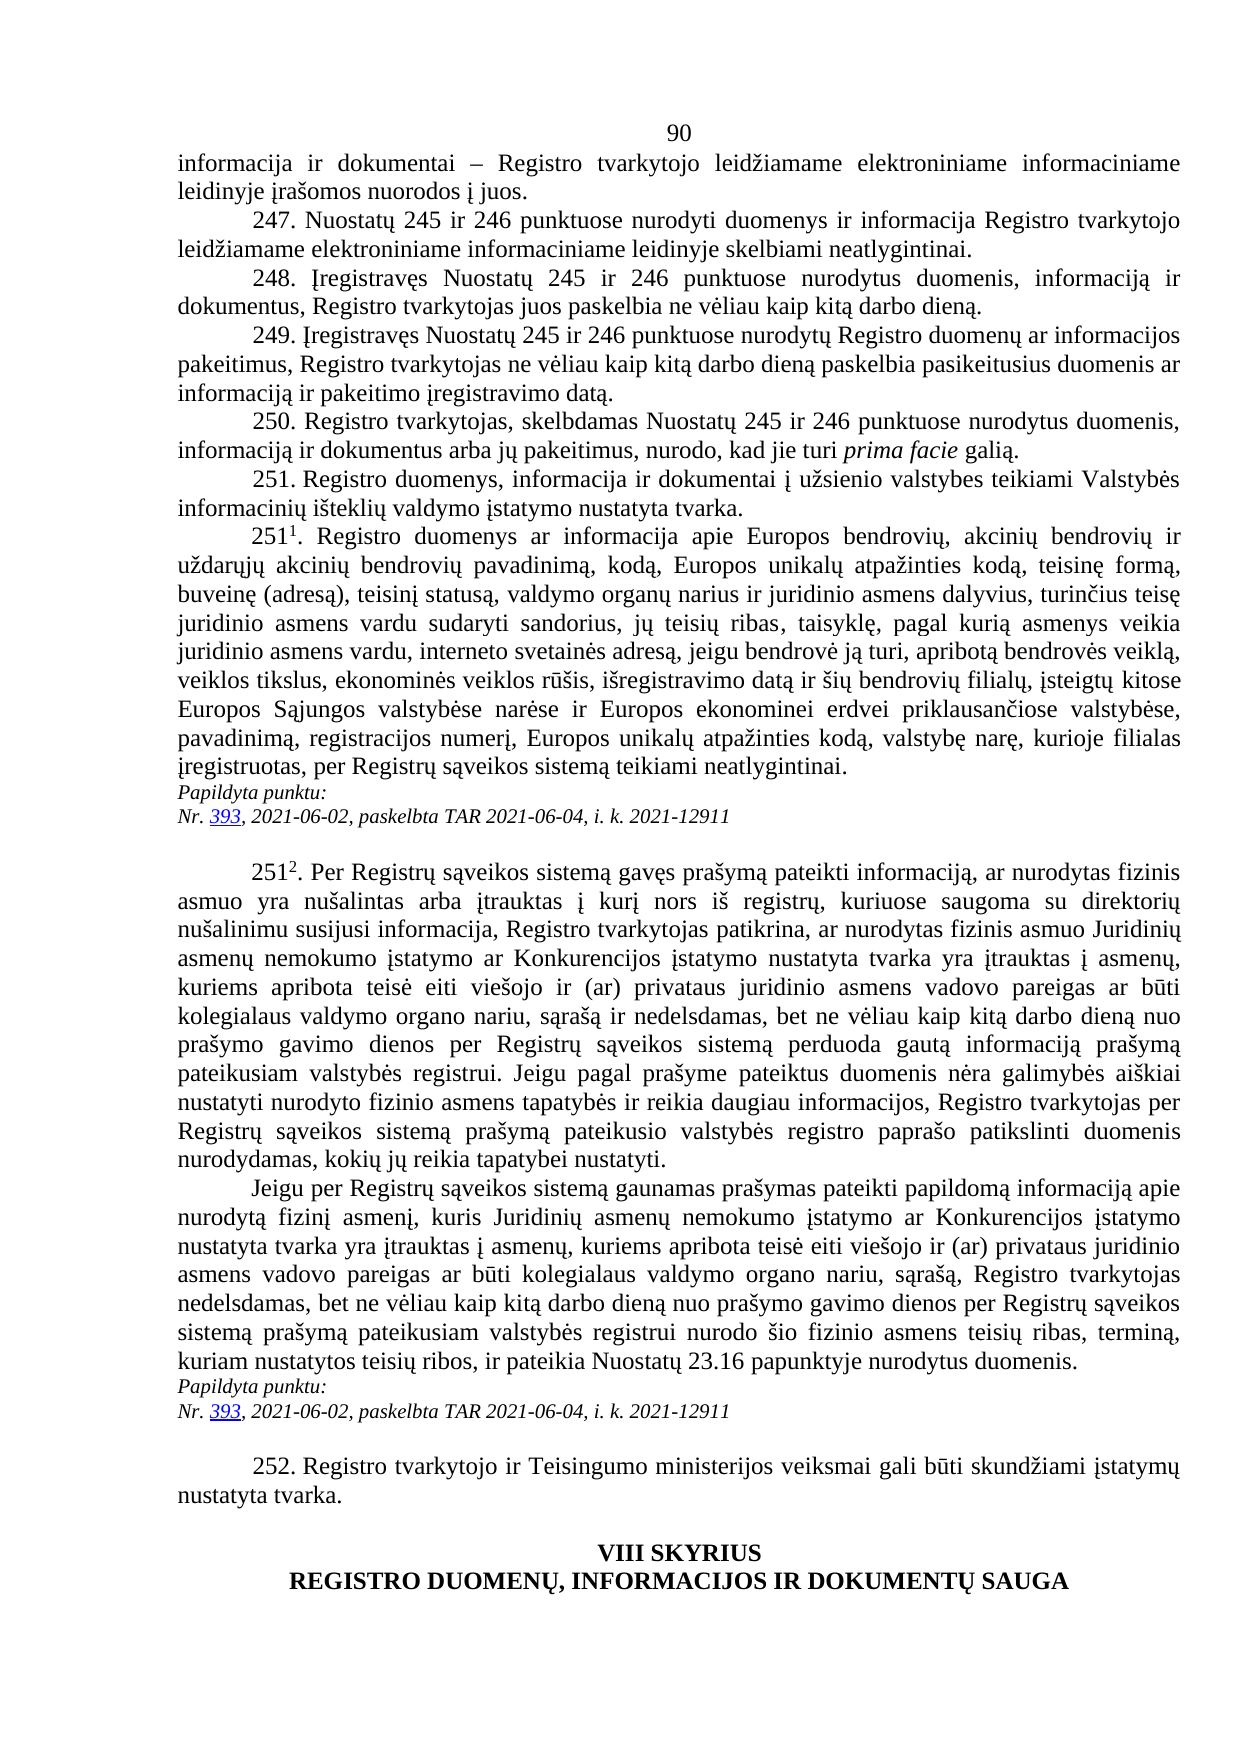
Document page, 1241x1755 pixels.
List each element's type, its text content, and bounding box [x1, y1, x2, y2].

text 252. Registro tvarkytojo ir Teisingumo ministerijos veiksmai gali būti skundžiami įstatymų nustatyta tvarka. [177, 1451, 1181, 1509]
text Nr. 393, 2021-06-02, paskelbta TAR 2021-06-04, i. k. 2021-12911 [177, 804, 1181, 828]
text 2511. Registro duomenys ar informacija apie Europos bendrovių, akcinių bendrovių ir uždarųjų akcinių bendrovių pavadinimą, kodą, Europos unikalų atpažinties kodą, teisinę formą, buveinę (adresą), teisinį statusą, valdymo organų narius ir juridinio asmens dalyvius, turinčius teisę juridinio asmens vardu sudaryti sandorius, jų teisių ribas, taisyklę, pagal kurią asmenys veikia juridinio asmens vardu, interneto svetainės adresą, jeigu bendrovė ją turi, apribotą bendrovės veiklą, veiklos tikslus, ekonominės veiklos rūšis, išregistravimo datą ir šių bendrovių filialų, įsteigtų kitose Europos Sąjungos valstybėse narėse ir Europos ekonominei erdvei priklausančiose valstybėse, pavadinimą, registracijos numerį, Europos unikalų atpažinties kodą, valstybę narę, kurioje filialas įregistruotas, per Registrų sąveikos sistemą teikiami neatlygintinai. [177, 521, 1181, 780]
text VIII SKYRIUS [177, 1538, 1181, 1566]
text 251. Registro duomenys, informacija ir dokumentai į užsienio valstybes teikiami Valstybės informacinių išteklių valdymo įstatymo nustatyta tvarka. [177, 464, 1181, 521]
text 247. Nuostatų 245 ir 246 punktuose nurodyti duomenys ir informacija Registro tvarkytojo leidžiamame elektroniniame informaciniame leidinyje skelbiami neatlygintinai. [177, 205, 1181, 263]
text Jeigu per Registrų sąveikos sistemą gaunamas prašymas pateikti papildomą informaciją apie nurodytą fizinį asmenį, kuris Juridinių asmenų nemokumo įstatymo ar Konkurencijos įstatymo nustatyta tvarka yra įtrauktas į asmenų, kuriems apribota teisė eiti viešojo ir (ar) privataus juridinio asmens vadovo pareigas ar būti kolegialaus valdymo organo nariu, sąrašą, Registro tvarkytojas nedelsdamas, bet ne vėliau kaip kitą darbo dieną nuo prašymo gavimo dienos per Registrų sąveikos sistemą prašymą pateikusiam valstybės registrui nurodo šio fizinio asmens teisių ribas, terminą, kuriam nustatytos teisių ribos, ir pateikia Nuostatų 23.16 papunktyje nurodytus duomenis. [177, 1173, 1181, 1374]
text informacija ir dokumentai – Registro tvarkytojo leidžiamame elektroniniame informaciniame leidinyje įrašomos nuorodos į juos. [177, 148, 1181, 205]
text 2512. Per Registrų sąveikos sistemą gavęs prašymą pateikti informaciją, ar nurodytas fizinis asmuo yra nušalintas arba įtrauktas į kurį nors iš registrų, kuriuose saugoma su direktorių nušalinimu susijusi informacija, Registro tvarkytojas patikrina, ar nurodytas fizinis asmuo Juridinių asmenų nemokumo įstatymo ar Konkurencijos įstatymo nustatyta tvarka yra įtrauktas į asmenų, kuriems apribota teisė eiti viešojo ir (ar) privataus juridinio asmens vadovo pareigas ar būti kolegialaus valdymo organo nariu, sąrašą ir nedelsdamas, bet ne vėliau kaip kitą darbo dieną nuo prašymo gavimo dienos per Registrų sąveikos sistemą perduoda gautą informaciją prašymą pateikusiam valstybės registrui. Jeigu pagal prašyme pateiktus duomenis nėra galimybės aiškiai nustatyti nurodyto fizinio asmens tapatybės ir reikia daugiau informacijos, Registro tvarkytojas per Registrų sąveikos sistemą prašymą pateikusio valstybės registro paprašo patikslinti duomenis nurodydamas, kokių jų reikia tapatybei nustatyti. [177, 857, 1181, 1173]
text 248. Įregistravęs Nuostatų 245 ir 246 punktuose nurodytus duomenis, informaciją ir dokumentus, Registro tvarkytojas juos paskelbia ne vėliau kaip kitą darbo dieną. [177, 263, 1181, 320]
text REGISTRO DUOMENŲ, INFORMACIJOS IR DOKUMENTŲ SAUGA [177, 1566, 1181, 1595]
text Papildyta punktu: [177, 780, 1181, 804]
text Nr. 393, 2021-06-02, paskelbta TAR 2021-06-04, i. k. 2021-12911 [177, 1398, 1181, 1423]
text 249. Įregistravęs Nuostatų 245 ir 246 punktuose nurodytų Registro duomenų ar informacijos pakeitimus, Registro tvarkytojas ne vėliau kaip kitą darbo dieną paskelbia pasikeitusius duomenis ar informaciją ir pakeitimo įregistravimo datą. [177, 320, 1181, 406]
text Papildyta punktu: [177, 1374, 1181, 1398]
text 250. Registro tvarkytojas, skelbdamas Nuostatų 245 ir 246 punktuose nurodytus duomenis, informaciją ir dokumentus arba jų pakeitimus, nurodo, kad jie turi prima facie galią. [177, 406, 1181, 464]
